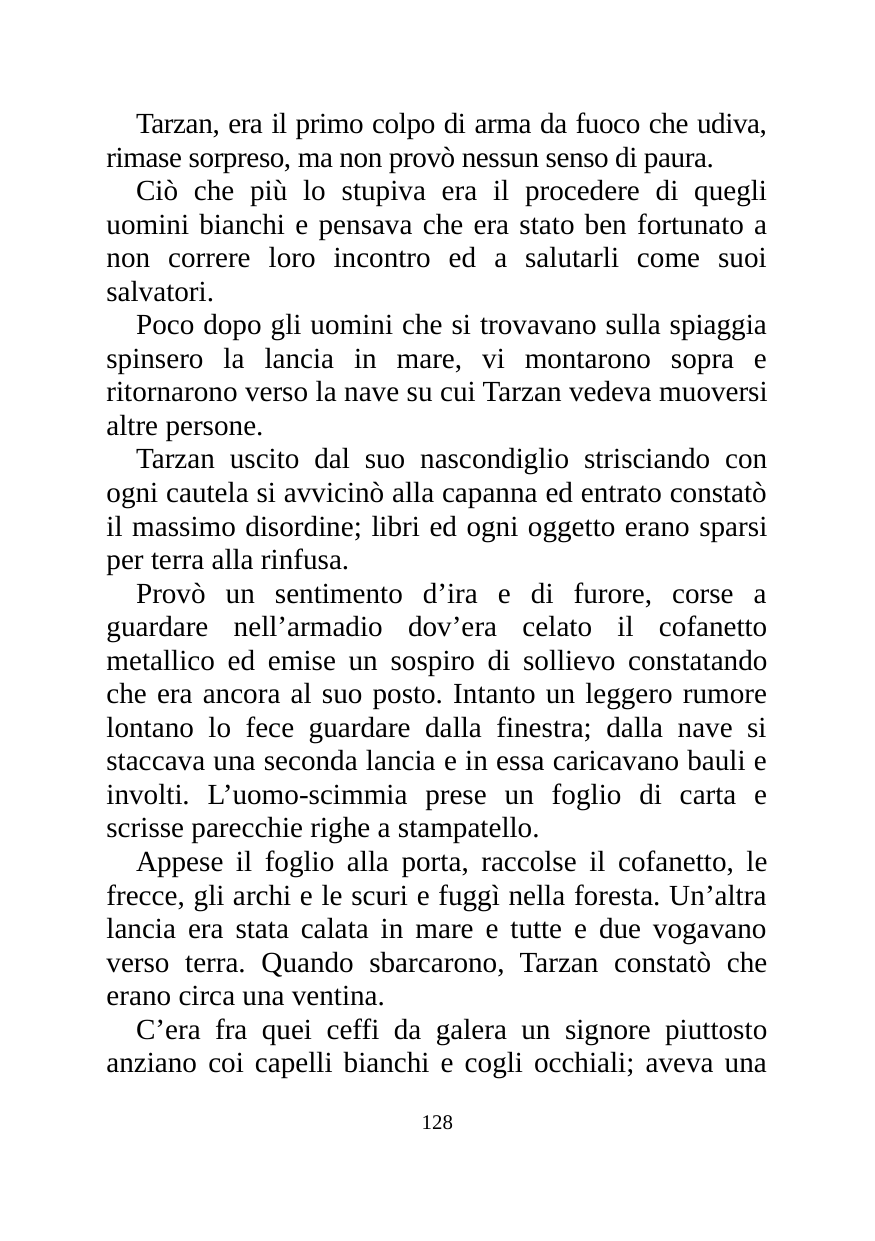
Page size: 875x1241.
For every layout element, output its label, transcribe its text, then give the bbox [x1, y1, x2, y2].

text Ciò che più lo stupiva era il procedere di quegli uomini bianchi e pensava che era stato ben fortunato a non correre loro incontro ed a salutarli come suoi salvatori. [106, 173, 768, 307]
text Tarzan, era il primo colpo di arma da fuoco che udiva, rimase sorpreso, ma non provò nessun senso di paura. [106, 106, 768, 173]
text Appese il foglio alla porta, raccolse il cofanetto, le frecce, gli archi e le scuri e fuggì nella foresta. Un’altra lancia era stata calata in mare e tutte e due vogavano verso terra. Quando sbarcarono, Tarzan constatò che erano circa una ventina. [106, 844, 768, 1012]
text Poco dopo gli uomini che si trovavano sulla spiaggia spinsero la lancia in mare, vi montarono sopra e ritornarono verso la nave su cui Tarzan vedeva muoversi altre persone. [106, 307, 768, 442]
text C’era fra quei ceffi da galera un signore piuttosto anziano coi capelli bianchi e cogli occhiali; aveva una [106, 1012, 768, 1079]
text Tarzan uscito dal suo nascondiglio strisciando con ogni cautela si avvicinò alla capanna ed entrato constatò il massimo disordine; libri ed ogni oggetto erano sparsi per terra alla rinfusa. [106, 442, 768, 576]
text Provò un sentimento d’ira e di furore, corse a guardare nell’armadio dov’era celato il cofanetto metallico ed emise un sospiro di sollievo constatando che era ancora al suo posto. Intanto un leggero rumore lontano lo fece guardare dalla finestra; dalla nave si staccava una seconda lancia e in essa caricavano bauli e involti. L’uomo-scimmia prese un foglio di carta e scrisse parecchie righe a stampatello. [106, 576, 768, 844]
